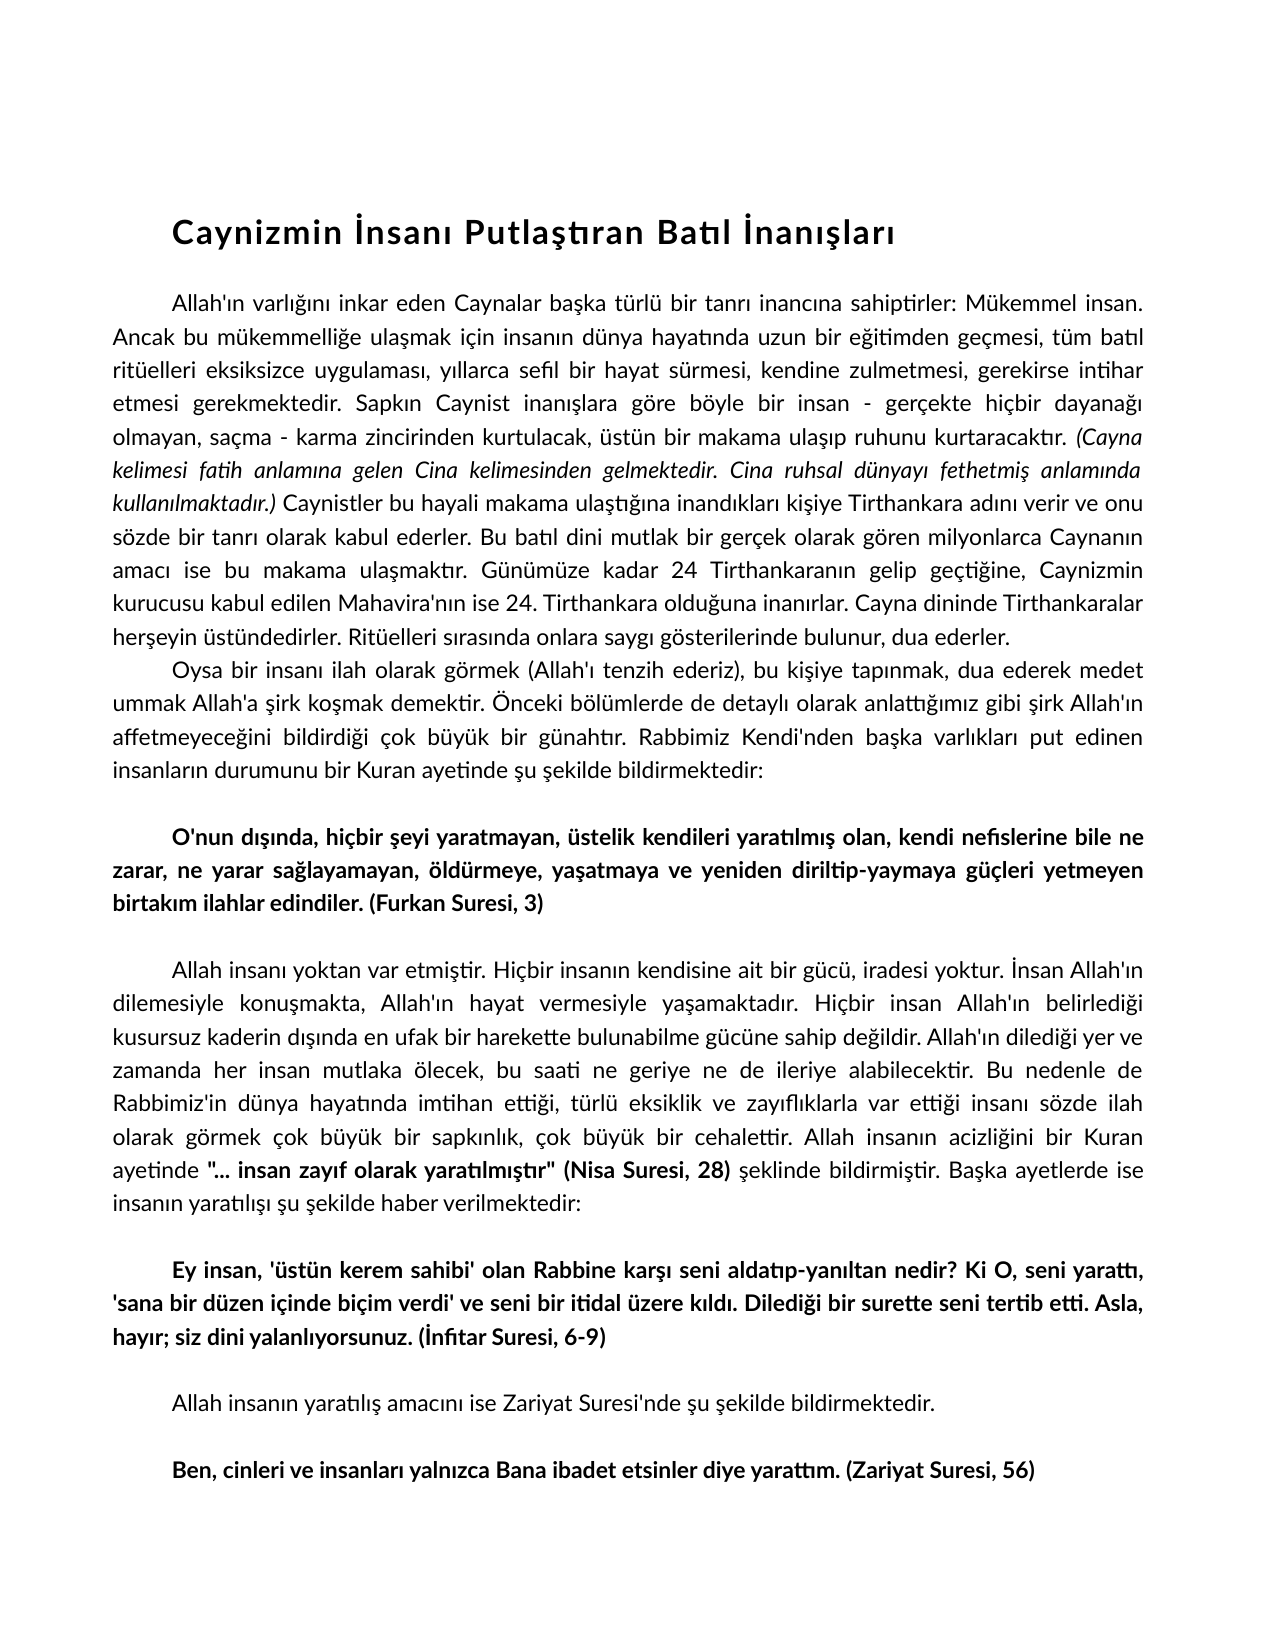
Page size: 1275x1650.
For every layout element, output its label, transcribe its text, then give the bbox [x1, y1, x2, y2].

text Allah'ın varlığını inkar eden Caynalar başka türlü bir tanrı inancına sahiptirler: Mükemmel insan. Ancak bu mükemmelliğe ulaşmak için insanın dünya hayatında uzun bir eğitimden geçmesi, tüm batıl ritüelleri eksiksizce uygulaması, yıllarca sefil bir hayat sürmesi, kendine zulmetmesi, gerekirse intihar etmesi gerekmektedir. Sapkın Caynist inanışlara göre böyle bir insan - gerçekte hiçbir dayanağı olmayan, saçma - karma zincirinden kurtulacak, üstün bir makama ulaşıp ruhunu kurtaracaktır. (Cayna kelimesi fatih anlamına gelen Cina kelimesinden gelmektedir. Cina ruhsal dünyayı fethetmiş anlamında kullanılmaktadır.) Caynistler bu hayali makama ulaştığına inandıkları kişiye Tirthankara adını verir ve onu sözde bir tanrı olarak kabul ederler. Bu batıl dini mutlak bir gerçek olarak gören milyonlarca Caynanın amacı ise bu makama ulaşmaktır. Günümüze kadar 24 Tirthankaranın gelip geçtiğine, Caynizmin kurucusu kabul edilen Mahavira'nın ise 24. Tirthankara olduğuna inanırlar. Cayna dininde Tirthankaralar herşeyin üstündedirler. Ritüelleri sırasında onlara saygı gösterilerinde bulunur, dua ederler. [112, 285, 1145, 652]
text Allah insanın yaratılış amacını ise Zariyat Suresi'nde şu şekilde bildirmektedir. [112, 1385, 1145, 1418]
text Ey insan, 'üstün kerem sahibi' olan Rabbine karşı seni aldatıp-yanıltan nedir? Ki O, seni yarattı, 'sana bir düzen içinde biçim verdi' ve seni bir itidal üzere kıldı. Dilediği bir surette seni tertib etti. Asla, hayır; siz dini yalanlıyorsunuz. (İnfitar Suresi, 6-9) [112, 1252, 1145, 1352]
text O'nun dışında, hiçbir şeyi yaratmayan, üstelik kendileri yaratılmış olan, kendi nefislerine bile ne zarar, ne yarar sağlayamayan, öldürmeye, yaşatmaya ve yeniden diriltip-yaymaya güçleri yetmeyen birtakım ilahlar edindiler. (Furkan Suresi, 3) [112, 818, 1145, 918]
text Ben, cinleri ve insanları yalnızca Bana ibadet etsinler diye yarattım. (Zariyat Suresi, 56) [112, 1452, 1145, 1485]
text Oysa bir insanı ilah olarak görmek (Allah'ı tenzih ederiz), bu kişiye tapınmak, dua ederek medet ummak Allah'a şirk koşmak demektir. Önceki bölümlerde de detaylı olarak anlattığımız gibi şirk Allah'ın affetmeyeceğini bildirdiği çok büyük bir günahtır. Rabbimiz Kendi'nden başka varlıkları put edinen insanların durumunu bir Kuran ayetinde şu şekilde bildirmektedir: [112, 652, 1145, 785]
text Caynizmin İnsanı Putlaştıran Batıl İnanışları [112, 214, 1145, 252]
text Allah insanı yoktan var etmiştir. Hiçbir insanın kendisine ait bir gücü, iradesi yoktur. İnsan Allah'ın dilemesiyle konuşmakta, Allah'ın hayat vermesiyle yaşamaktadır. Hiçbir insan Allah'ın belirlediği kusursuz kaderin dışında en ufak bir harekette bulunabilme gücüne sahip değildir. Allah'ın dilediği yer ve zamanda her insan mutlaka ölecek, bu saati ne geriye ne de ileriye alabilecektir. Bu nedenle de Rabbimiz'in dünya hayatında imtihan ettiği, türlü eksiklik ve zayıflıklarla var ettiği insanı sözde ilah olarak görmek çok büyük bir sapkınlık, çok büyük bir cehalettir. Allah insanın acizliğini bir Kuran ayetinde "... insan zayıf olarak yaratılmıştır" (Nisa Suresi, 28) şeklinde bildirmiştir. Başka ayetlerde ise insanın yaratılışı şu şekilde haber verilmektedir: [112, 952, 1145, 1218]
